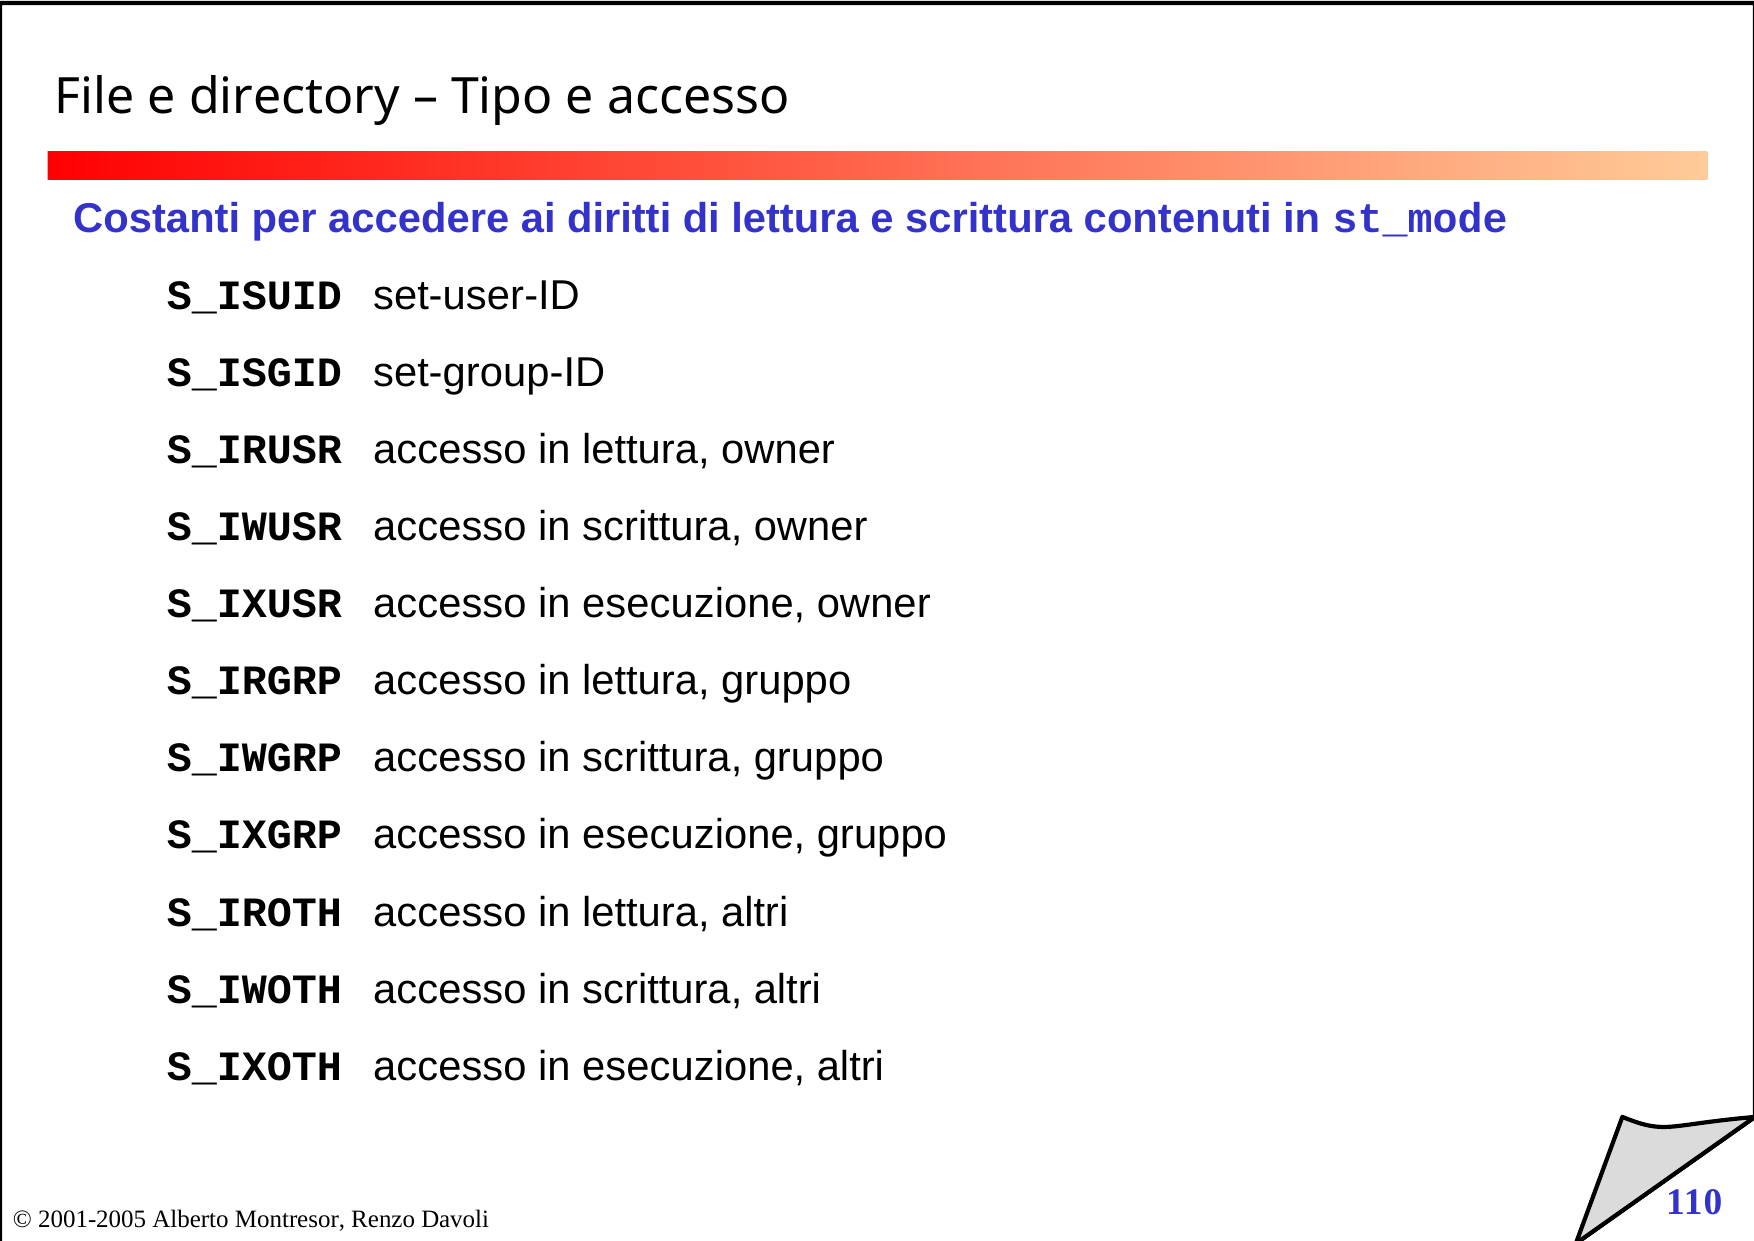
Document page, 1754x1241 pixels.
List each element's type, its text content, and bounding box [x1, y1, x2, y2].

title File e directory – Tipo e accesso [40, 49, 1714, 144]
list Costanti per accedere ai diritti di lettura e scrittura contenuti in st_mode S_ISUID set-user-ID S_ISGID set-group-ID S_IRUSR accesso in lettura, owner S_IWUSR accesso in scrittura, owner S_IXUSR accesso in esecuzione, owner S_IRGRP accesso in lettura, gruppo S_IWGRP accesso in scrittura, gruppo S_IXGRP accesso in esecuzione, gruppo S_IROTH accesso in lettura, altri S_IWOTH accesso in scrittura, altri S_IXOTH accesso in esecuzione, altri [58, 183, 1696, 1241]
